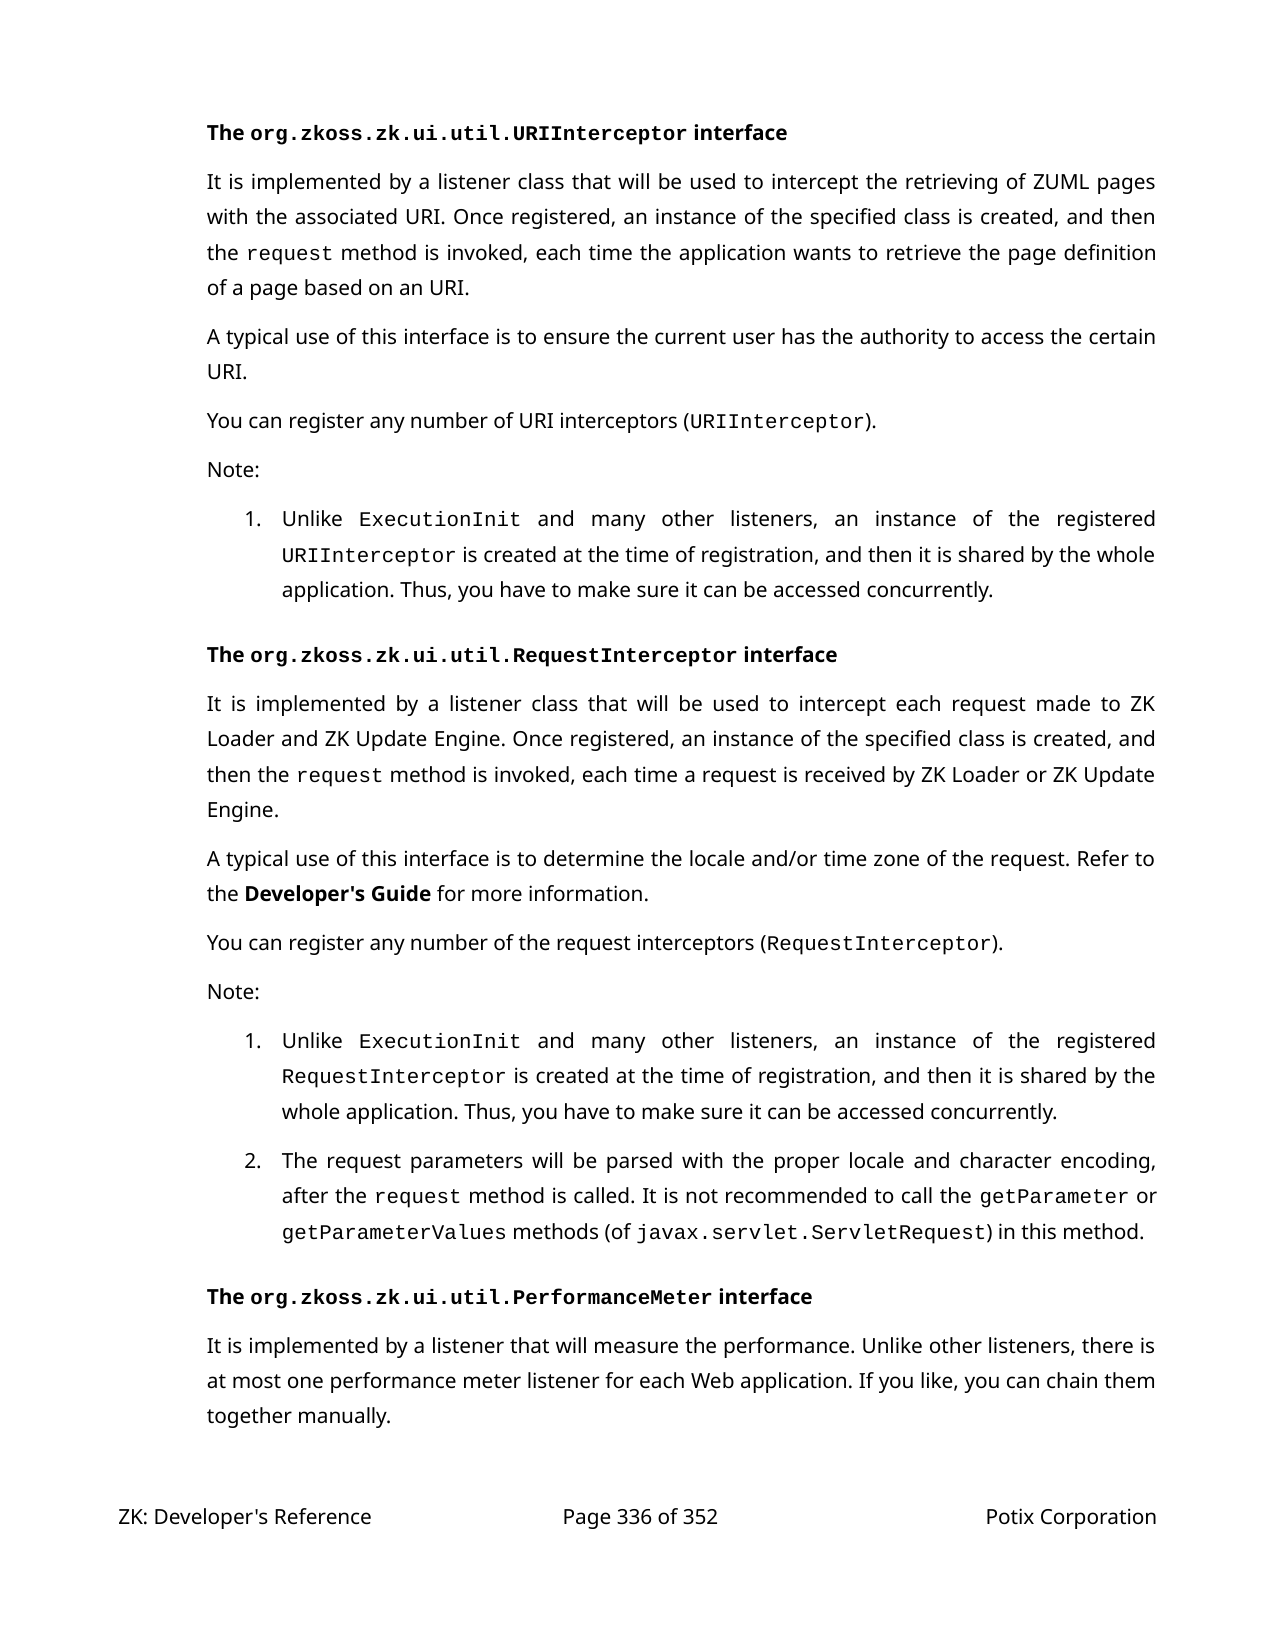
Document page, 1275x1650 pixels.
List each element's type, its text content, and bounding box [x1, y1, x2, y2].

list Unlike ExecutionInit and many other listeners, an instance of the registered RequestInterceptor is created at the time of registration, and then it is shared by the whole application. Thus, you have to make sure it can be accessed concurrently. [244, 1026, 1157, 1125]
subtitle The org.zkoss.zk.ui.util.URIInterceptor interface [207, 118, 1157, 147]
list Unlike ExecutionInit and many other listeners, an instance of the registered URIInterceptor is created at the time of registration, and then it is shared by the whole application. Thus, you have to make sure it can be accessed concurrently. [244, 504, 1157, 603]
text Note: [207, 455, 1157, 483]
text It is implemented by a listener class that will be used to intercept the retrieving of ZUML pages with the associated URI. Once registered, an instance of the specified class is created, and then the request method is invoked, each time the application wants to retrieve the page definition of a page based on an URI. [207, 167, 1157, 301]
text A typical use of this interface is to determine the locale and/or time zone of the request. Refer to the Developer's Guide for more information. [207, 844, 1157, 907]
text It is implemented by a listener class that will be used to intercept each request made to ZK Loader and ZK Update Engine. Once registered, an instance of the specified class is created, and then the request method is invoked, each time a request is received by ZK Loader or ZK Update Engine. [207, 689, 1157, 823]
text A typical use of this interface is to ensure the current user has the authority to access the certain URI. [207, 322, 1157, 386]
text You can register any number of the request interceptors (RequestInterceptor). [207, 928, 1157, 957]
text It is implemented by a listener that will measure the performance. Unlike other listeners, there is at most one performance meter listener for each Web application. If you like, you can chain them together manually. [207, 1331, 1157, 1430]
list The request parameters will be parsed with the proper locale and character encoding, after the request method is called. It is not recommended to call the getParameter or getParameterValues methods (of javax.servlet.ServletRequest) in this method. [244, 1146, 1157, 1245]
text You can register any number of URI interceptors (URIInterceptor). [207, 406, 1157, 435]
text Note: [207, 977, 1157, 1006]
subtitle The org.zkoss.zk.ui.util.RequestInterceptor interface [207, 640, 1157, 669]
subtitle The org.zkoss.zk.ui.util.PerformanceMeter interface [207, 1282, 1157, 1311]
